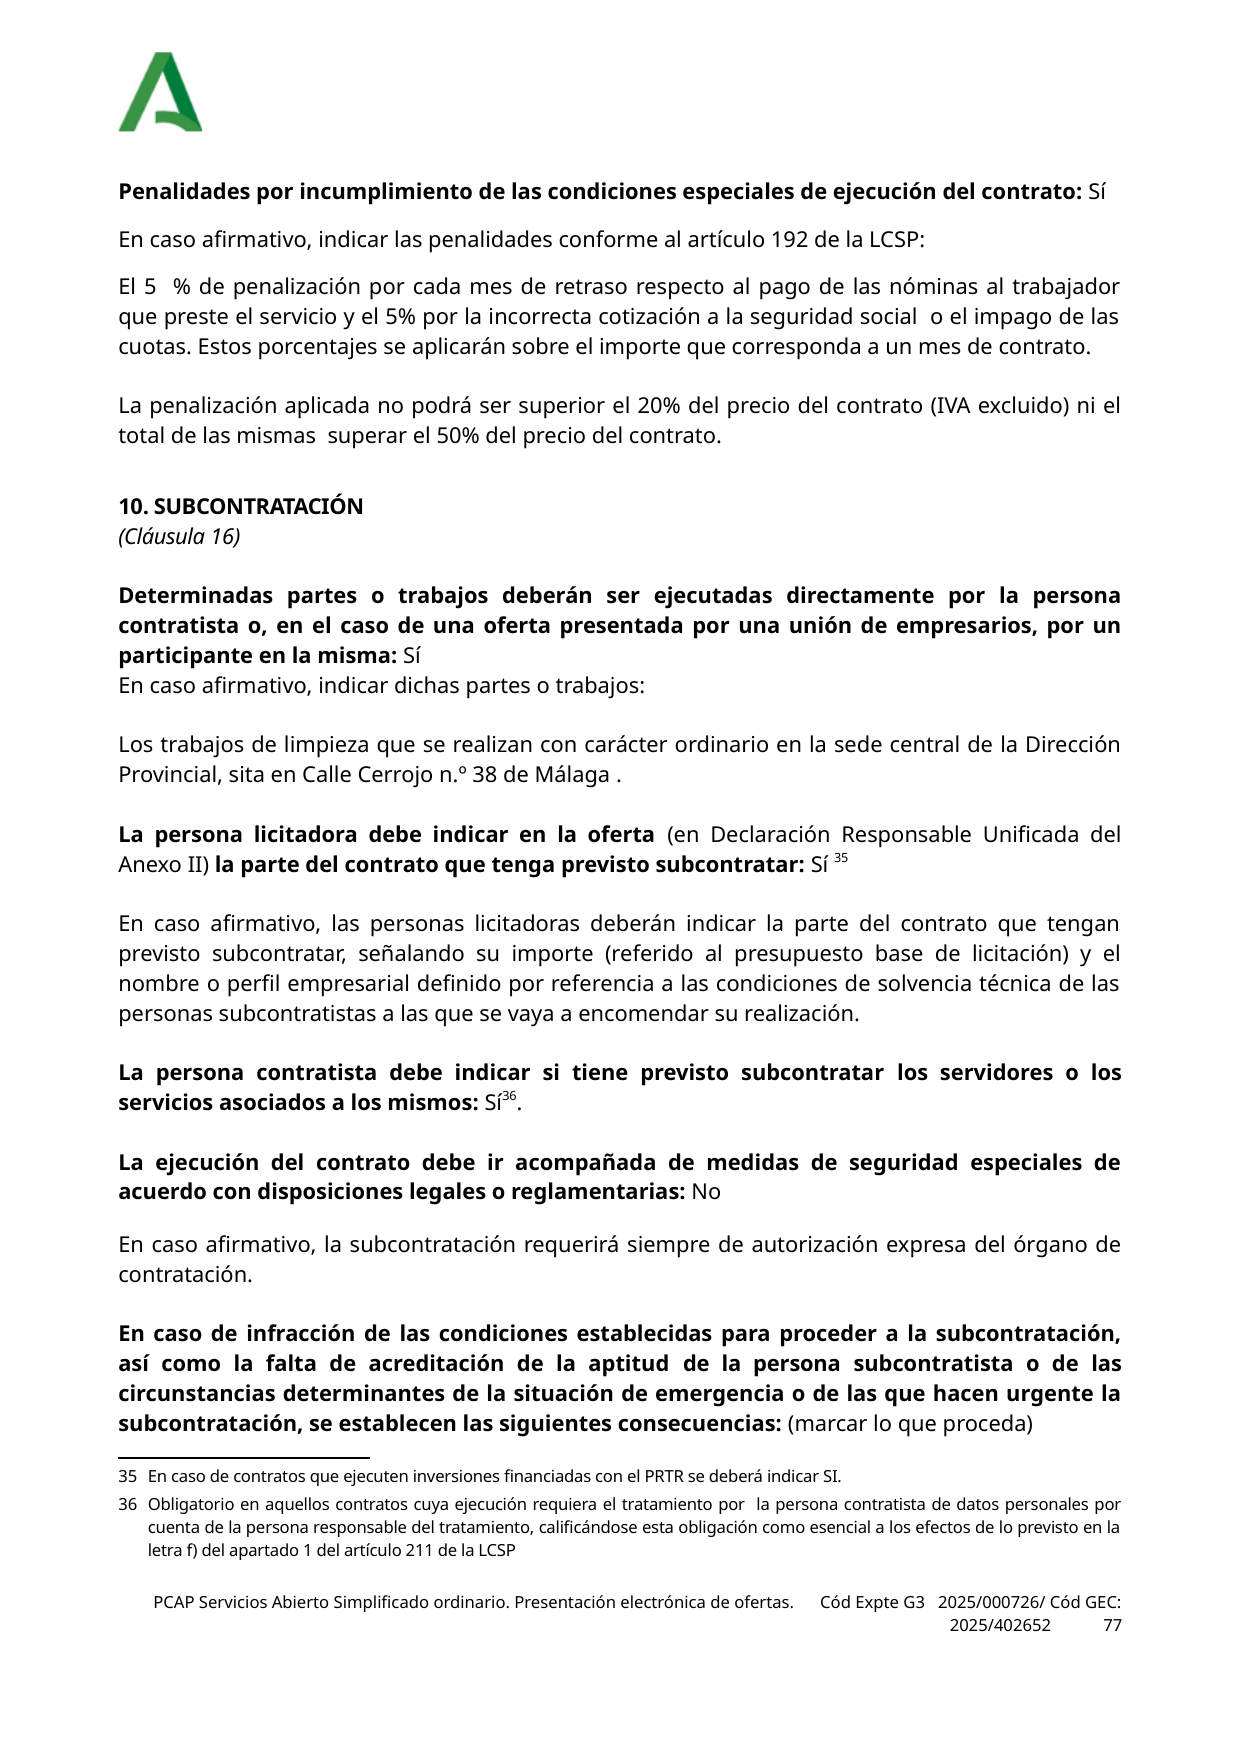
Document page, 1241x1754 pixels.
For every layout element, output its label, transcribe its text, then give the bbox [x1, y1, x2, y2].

text Obligatorio en aquellos contratos cuya ejecución requiera el tratamiento por la persona contratista de datos personales por cuenta de la persona responsable del tratamiento, calificándose esta obligación como esencial a los efectos de lo previsto en la letra f) del apartado 1 del artículo 211 de la LCSP [118, 1493, 1122, 1561]
text En caso afirmativo, indicar dichas partes o trabajos: [118, 670, 1122, 699]
text En caso afirmativo, la subcontratación requerirá siempre de autorización expresa del órgano de contratación. [118, 1229, 1122, 1288]
text La ejecución del contrato debe ir acompañada de medidas de seguridad especiales de acuerdo con disposiciones legales o reglamentarias: No [118, 1146, 1122, 1206]
text (Cláusula 16) [118, 521, 1122, 551]
text 10. SUBCONTRATACIÓN [118, 491, 1122, 521]
text En caso de infracción de las condiciones establecidas para proceder a la subcontratación, así como la falta de acreditación de la aptitud de la persona subcontratista o de las circunstancias determinantes de la situación de emergencia o de las que hacen urgente la subcontratación, se establecen las siguientes consecuencias: (marcar lo que proceda) [118, 1318, 1122, 1437]
text En caso de contratos que ejecuten inversiones financiadas con el PRTR se deberá indicar SI. [118, 1464, 1122, 1487]
text Determinadas partes o trabajos deberán ser ejecutadas directamente por la persona contratista o, en el caso de una oferta presentada por una unión de empresarios, por un participante en la misma: Sí [118, 580, 1122, 670]
text El 5 % de penalización por cada mes de retraso respecto al pago de las nóminas al trabajador que preste el servicio y el 5% por la incorrecta cotización a la seguridad social o el impago de las cuotas. Estos porcentajes se aplicarán sobre el importe que corresponda a un mes de contrato. [118, 271, 1122, 361]
text Los trabajos de limpieza que se realizan con carácter ordinario en la sede central de la Dirección Provincial, sita en Calle Cerrojo n.º 38 de Málaga . [118, 729, 1122, 789]
text La penalización aplicada no podrá ser superior el 20% del precio del contrato (IVA excluido) ni el total de las mismas superar el 50% del precio del contrato. [118, 391, 1122, 450]
picture [171, 9, 203, 151]
text La persona contratista debe indicar si tiene previsto subcontratar los servidores o los servicios asociados a los mismos: Sí. [118, 1057, 1122, 1117]
text La persona licitadora debe indicar en la oferta (en Declaración Responsable Unificada del Anexo II) la parte del contrato que tenga previsto subcontratar: Sí [118, 819, 1122, 878]
text En caso afirmativo, indicar las penalidades conforme al artículo 192 de la LCSP: [118, 224, 1122, 254]
text En caso afirmativo, las personas licitadoras deberán indicar la parte del contrato que tengan previsto subcontratar, señalando su importe (referido al presupuesto base de licitación) y el nombre o perfil empresarial definido por referencia a las condiciones de solvencia técnica de las personas subcontratistas a las que se vaya a encomendar su realización. [118, 908, 1122, 1027]
text Penalidades por incumplimiento de las condiciones especiales de ejecución del contrato: Sí [118, 176, 1122, 206]
